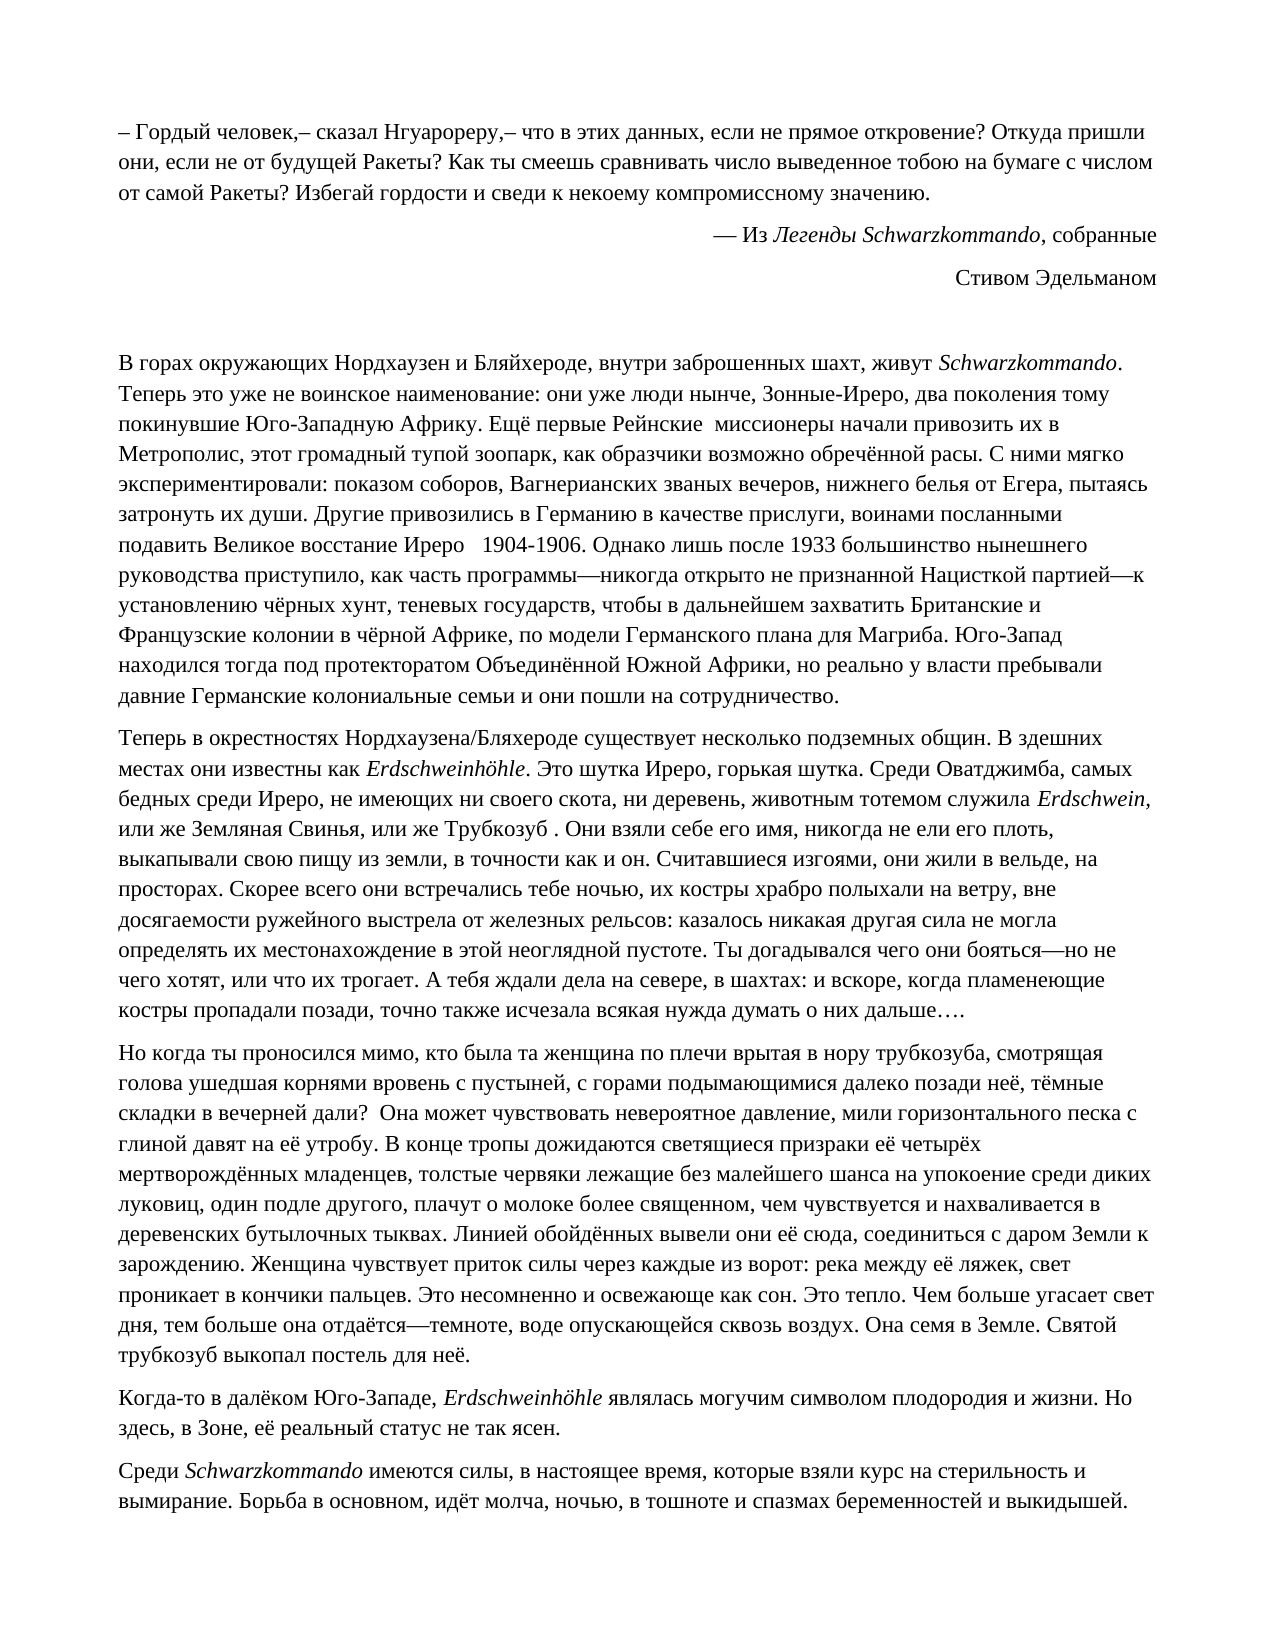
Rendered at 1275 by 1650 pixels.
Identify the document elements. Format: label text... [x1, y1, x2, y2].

text Когда-то в далёком Юго-Западе, Erdschweinhöhle являлась могучим символом плодородия и жизни. Но здесь, в Зоне, её реальный статус не так ясен. [118, 1384, 1157, 1440]
text Среди Schwarzkommando имеются силы, в настоящее время, которые взяли курс на стерильность и вымирание. Борьба в основном, идёт молча, ночью, в тошноте и спазмах беременностей и выкидышей. [118, 1457, 1157, 1513]
text — Из Легенды Schwarzkommando, собранные [118, 221, 1157, 248]
text Стивом Эдельманом [118, 264, 1157, 290]
text В горах окружающих Нордхаузен и Бляйхероде, внутри заброшенных шахт, живут Schwarzkommando. Теперь это уже не воинское наименование: они уже люди нынче, Зонные-Иреро, два поколения тому покинувшие Юго-Западную Африку. Ещё первые Рейнские миссионеры начали привозить их в Метрополис, этот громадный тупой зоопарк, как образчики возможно обречённой расы. С ними мягко экспериментировали: показом соборов, Вагнерианских званых вечеров, нижнего белья от Егера, пытаясь затронуть их души. Другие привозились в Германию в качестве прислуги, воинами посланными подавить Великое восстание Иреро 1904-1906. Однако лишь после 1933 большинство нынешнего руководства приступило, как часть программы—никогда открыто не признанной Нацисткой партией—к установлению чёрных хунт, теневых государств, чтобы в дальнейшем захватить Британские и Французские колонии в чёрной Африке, по модели Германского плана для Магриба. Юго-Запад находился тогда под протекторатом Объединённой Южной Африки, но реально у власти пребывали давние Германские колониальные семьи и они пошли на сотрудничество. [118, 349, 1157, 708]
text – Гордый человек,– сказал Нгуарореру,– что в этих данных, если не прямое откровение? Откуда пришли они, если не от будущей Ракеты? Как ты смеешь сравнивать число выведенное тобою на бумаге с числом от самой Ракеты? Избегай гордости и сведи к некоему компромиссному значению. [118, 118, 1157, 205]
text Но когда ты проносился мимо, кто была та женщина по плечи врытая в нору трубкозуба, смотрящая голова ушедшая корнями вровень с пустыней, с горами подымающимися далеко позади неё, тёмные складки в вечерней дали? Она может чувствовать невероятное давление, мили горизонтального песка с глиной давят на её утробу. В конце тропы дожидаются светящиеся призраки её четырёх мертворождённых младенцев, толстые червяки лежащие без малейшего шанса на упокоение среди диких луковиц, один подле другого, плачут о молоке более священном, чем чувствуется и нахваливается в деревенских бутылочных тыквах. Линией обойдённых вывели они её сюда, соединиться с даром Земли к зарождению. Женщина чувствует приток силы через каждые из ворот: река между её ляжек, свет проникает в кончики пальцев. Это несомненно и освежающе как сон. Это тепло. Чем больше угасает свет дня, тем больше она отдаётся—темноте, воде опускающейся сквозь воздух. Она семя в Земле. Святой трубкозуб выкопал постель для неё. [118, 1039, 1157, 1367]
text Теперь в окрестностях Нордхаузена/Бляхероде существует несколько подземных общин. В здешних местах они известны как Erdschweinhöhle. Это шутка Иреро, горькая шутка. Среди Оватджимба, самых бедных среди Иреро, не имеющих ни своего скота, ни деревень, животным тотемом служила Erdschwein, или же Земляная Свинья, или же Трубкозуб . Они взяли себе его имя, никогда не ели его плоть, выкапывали свою пищу из земли, в точности как и он. Считавшиеся изгоями, они жили в вельде, на просторах. Скорее всего они встречались тебе ночью, их костры храбро полыхали на ветру, вне досягаемости ружейного выстрела от железных рельсов: казалось никакая другая сила не могла определять их местонахождение в этой неоглядной пустоте. Ты догадывался чего они бояться—но не чего хотят, или что их трогает. А тебя ждали дела на севере, в шахтах: и вскоре, когда пламенеющие костры пропадали позади, точно также исчезала всякая нужда думать о них дальше…. [118, 724, 1157, 1023]
